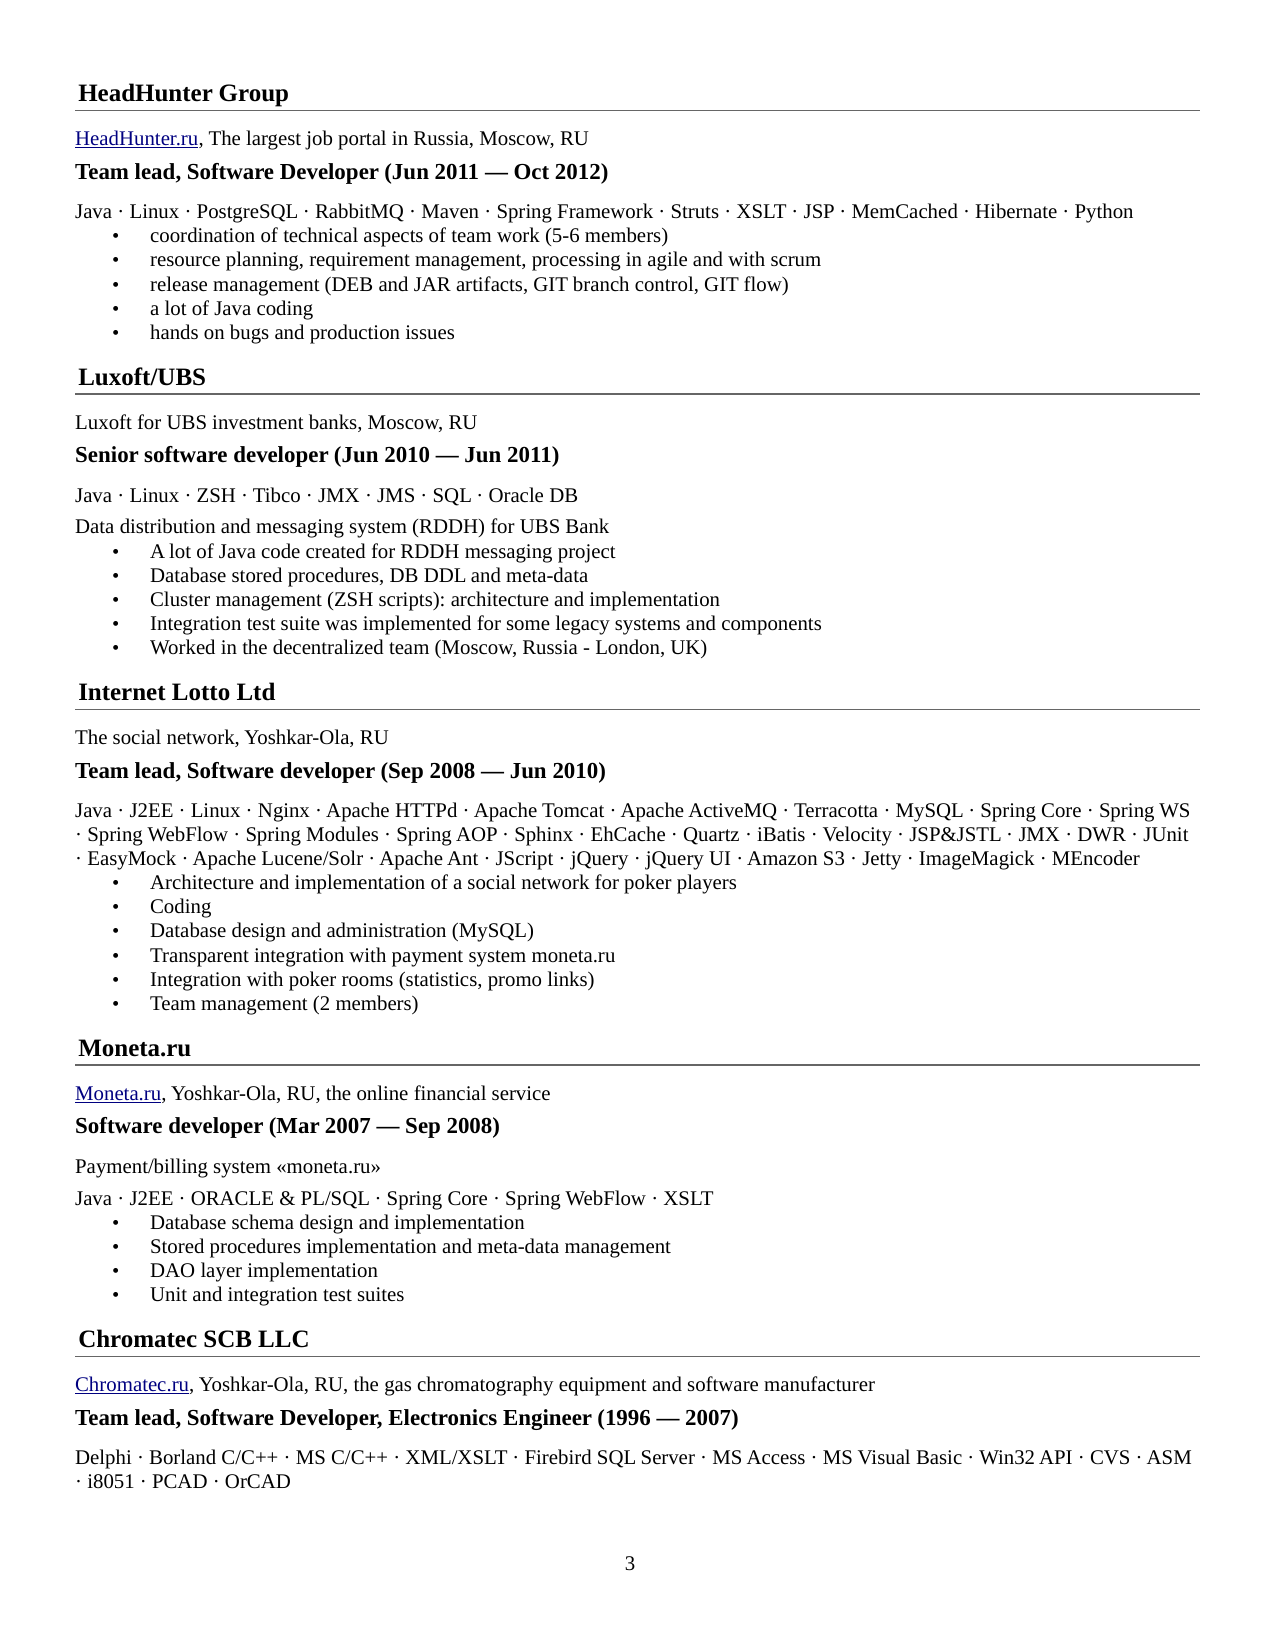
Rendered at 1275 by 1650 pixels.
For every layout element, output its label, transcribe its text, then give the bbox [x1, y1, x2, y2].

subtitle Team lead, Software Developer (Jun 2011 — Oct 2012) [75, 158, 1200, 184]
text Java · Linux · ZSH · Tibco · JMX · JMS · SQL · Oracle DB [75, 483, 1200, 507]
list Transparent integration with payment system moneta.ru [112, 942, 1200, 967]
text Delphi · Borland C/C++ · MS C/C++ · XML/XSLT · Firebird SQL Server · MS Access · MS Visual Basic · Win32 API · CVS · ASM · i8051 · PCAD · OrCAD [75, 1445, 1200, 1493]
list Database design and administration (MySQL) [112, 918, 1200, 942]
list Worked in the decentralized team (Moscow, Russia - London, UK) [112, 635, 1200, 659]
subtitle Internet Lotto Ltd [75, 674, 1200, 709]
list Database schema design and implementation [112, 1209, 1200, 1234]
text Data distribution and messaging system (RDDH) for UBS Bank [75, 514, 1200, 538]
list Coding [112, 894, 1200, 918]
list release management (DEB and JAR artifacts, GIT branch control, GIT flow) [112, 271, 1200, 296]
subtitle Luxoft/UBS [75, 359, 1200, 393]
list Team management (2 members) [112, 991, 1200, 1015]
list Integration test suite was implemented for some legacy systems and components [112, 611, 1200, 635]
text Moneta.ru, Yoshkar-Ola, RU, the online financial service [75, 1081, 1200, 1105]
list hands on bugs and production issues [112, 319, 1200, 344]
list resource planning, requirement management, processing in agile and with scrum [112, 247, 1200, 271]
list A lot of Java code created for RDDH messaging project [112, 538, 1200, 563]
subtitle Moneta.ru [75, 1030, 1200, 1064]
list Cluster management (ZSH scripts): architecture and implementation [112, 587, 1200, 611]
list Stored procedures implementation and meta-data management [112, 1234, 1200, 1258]
subtitle Software developer (Mar 2007 — Sep 2008) [75, 1113, 1200, 1139]
list DAO layer implementation [112, 1258, 1200, 1282]
list Integration with poker rooms (statistics, promo links) [112, 967, 1200, 991]
subtitle HeadHunter Group [75, 75, 1200, 110]
subtitle Senior software developer (Jun 2010 — Jun 2011) [75, 442, 1200, 468]
text Java · J2EE · Linux · Nginx · Apache HTTPd · Apache Tomcat · Apache ActiveMQ · Terracotta · MySQL · Spring Core · Spring WS · Spring WebFlow · Spring Modules · Spring AOP · Sphinx · EhCache · Quartz · iBatis · Velocity · JSP&JSTL · JMX · DWR · JUnit · EasyMock · Apache Lucene/Solr · Apache Ant · JScript · jQuery · jQuery UI · Amazon S3 · Jetty · ImageMagick · MEncoder [75, 798, 1200, 870]
subtitle Team lead, Software Developer, Electronics Engineer (1996 — 2007) [75, 1404, 1200, 1430]
list a lot of Java coding [112, 296, 1200, 319]
text Luxoft for UBS investment banks, Moscow, RU [75, 410, 1200, 434]
list Database stored procedures, DB DDL and meta-data [112, 563, 1200, 587]
list coordination of technical aspects of team work (5-6 members) [112, 223, 1200, 247]
list Architecture and implementation of a social network for poker players [112, 870, 1200, 894]
text Payment/billing system «moneta.ru» [75, 1154, 1200, 1178]
text Chromatec.ru, Yoshkar-Ola, RU, the gas chromatography equipment and software manufacturer [75, 1372, 1200, 1396]
text Java · J2EE · ORACLE & PL/SQL · Spring Core · Spring WebFlow · XSLT [75, 1186, 1200, 1209]
text The social network, Yoshkar-Ola, RU [75, 725, 1200, 749]
text HeadHunter.ru, The largest job portal in Russia, Moscow, RU [75, 126, 1200, 150]
subtitle Team lead, Software developer (Sep 2008 — Jun 2010) [75, 757, 1200, 783]
list Unit and integration test suites [112, 1282, 1200, 1306]
subtitle Chromatec SCB LLC [75, 1321, 1200, 1356]
text Java · Linux · PostgreSQL · RabbitMQ · Maven · Spring Framework · Struts · XSLT · JSP · MemCached · Hibernate · Python [75, 199, 1200, 223]
